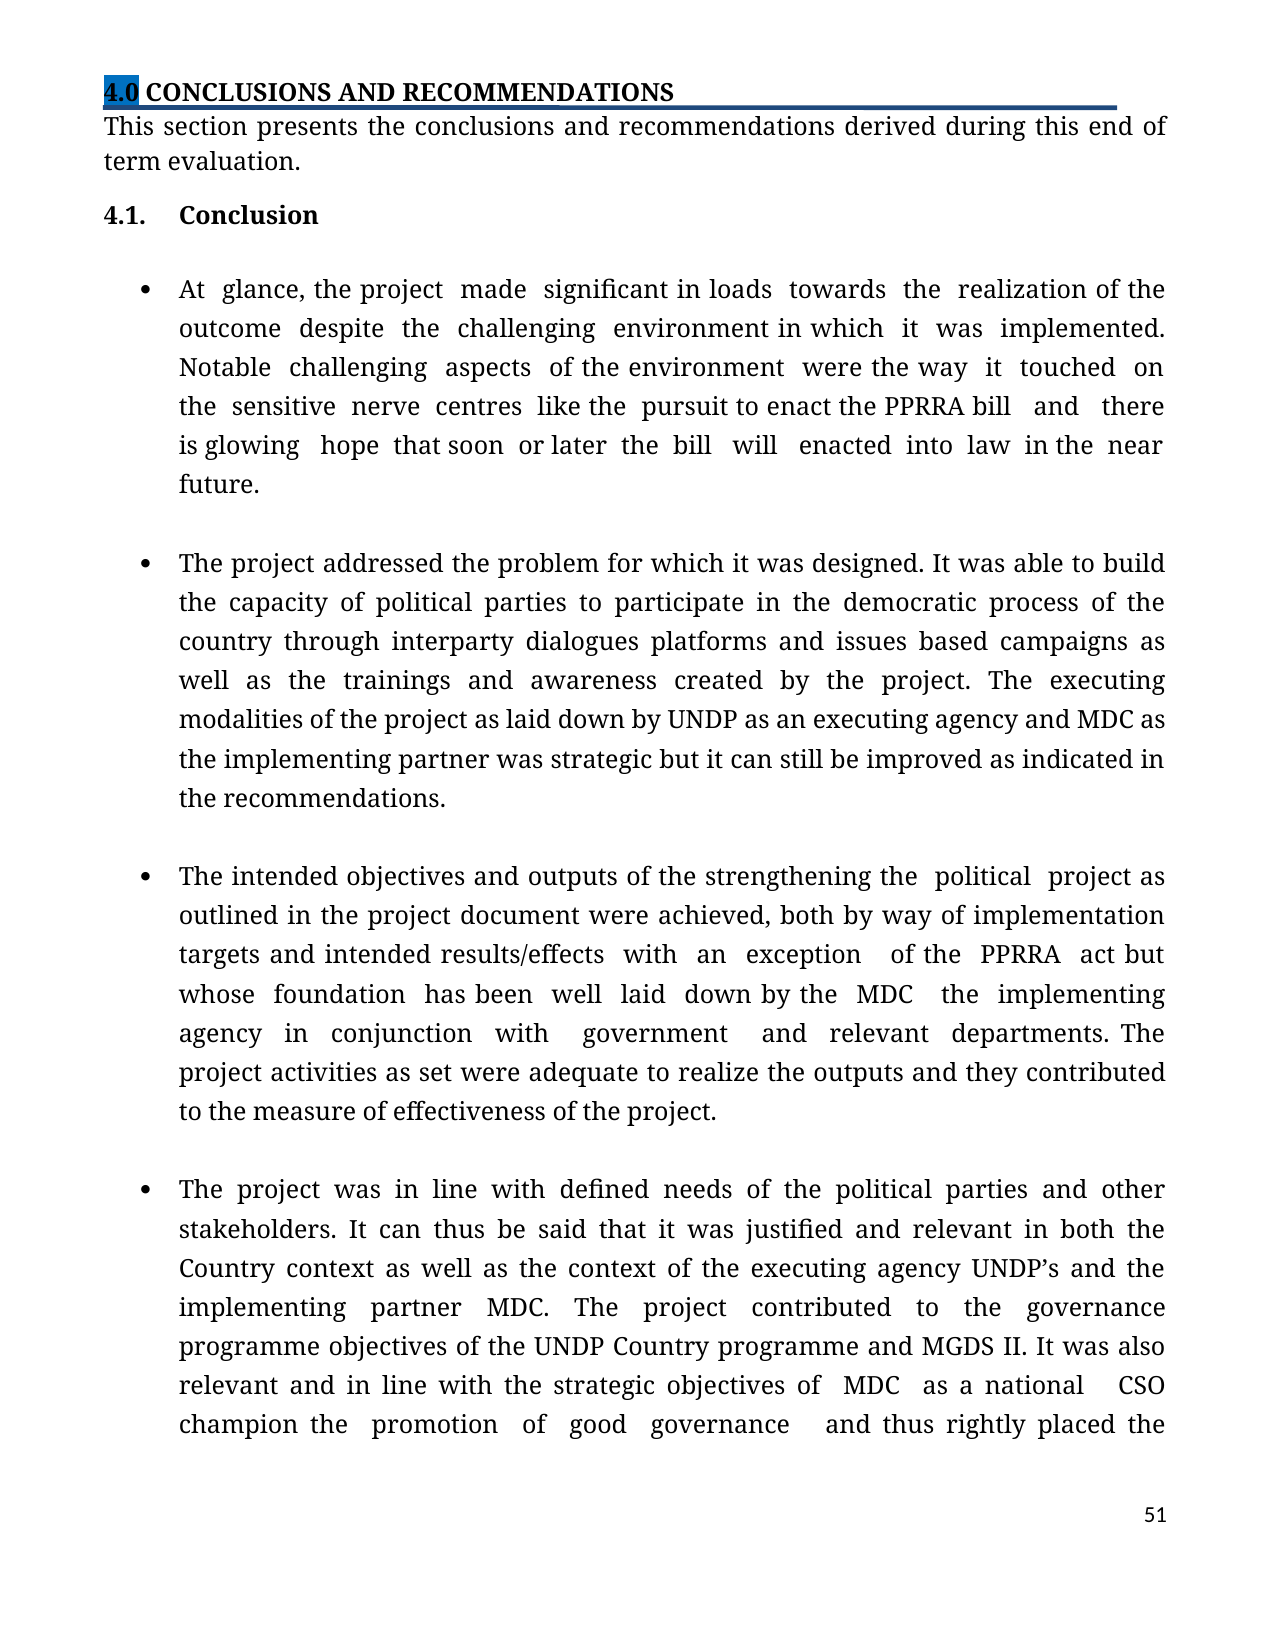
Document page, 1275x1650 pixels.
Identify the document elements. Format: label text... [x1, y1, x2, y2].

subtitle 4.0 CONCLUSIONS AND RECOMMENDATIONS [103, 75, 1167, 109]
list The intended objectives and outputs of the strengthening the political project as outlined in the project document were achieved, both by way of implementation targets and intended results/effects with an exception of the PPRRA act but whose foundation has been well laid down by the MDC the implementing agency in conjunction with government and relevant departments. The project activities as set were adequate to realize the outputs and they contributed to the measure of effectiveness of the project. [141, 859, 1167, 1128]
list The project was in line with defined needs of the political parties and other stakeholders. It can thus be said that it was justified and relevant in both the Country context as well as the context of the executing agency UNDP’s and the implementing partner MDC. The project contributed to the governance programme objectives of the UNDP Country programme and MGDS II. It was also relevant and in line with the strategic objectives of MDC as a national CSO champion the promotion of good governance and thus rightly placed the [141, 1172, 1167, 1441]
list The project addressed the problem for which it was designed. It was able to build the capacity of political parties to participate in the democratic process of the country through interparty dialogues platforms and issues based campaigns as well as the trainings and awareness created by the project. The executing modalities of the project as laid down by UNDP as an executing agency and MDC as the implementing partner was strategic but it can still be improved as indicated in the recommendations. [141, 545, 1167, 814]
text This section presents the conclusions and recommendations derived during this end of term evaluation. [103, 109, 1167, 177]
subtitle 4.1. Conclusion [103, 198, 1167, 232]
list At glance, the project made significant in loads towards the realization of the outcome despite the challenging environment in which it was implemented. Notable challenging aspects of the environment were the way it touched on the sensitive nerve centres like the pursuit to enact the PPRRA bill and there is glowing hope that soon or later the bill will enacted into law in the near future. [141, 271, 1167, 501]
